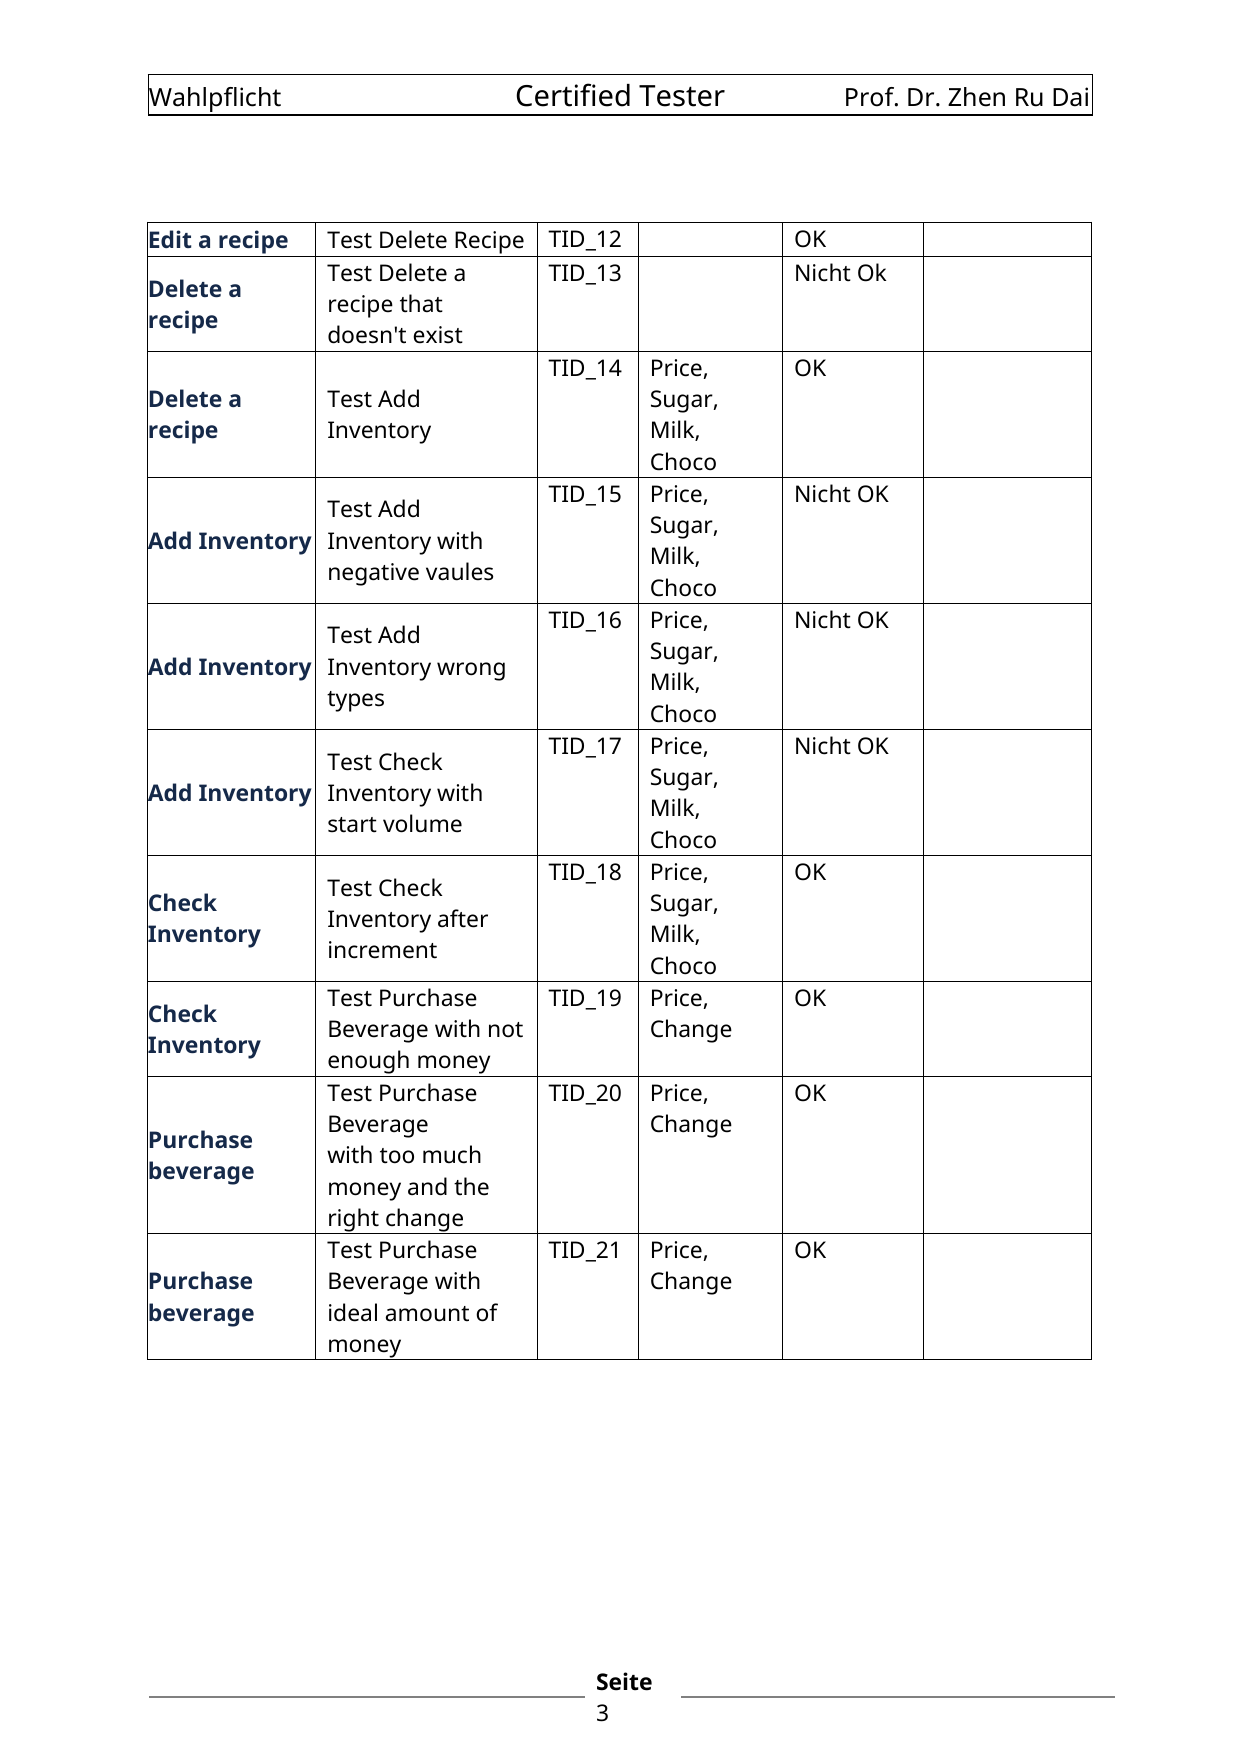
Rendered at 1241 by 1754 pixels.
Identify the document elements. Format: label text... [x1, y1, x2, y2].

table_cell [639, 223, 782, 256]
table_cell TID_15 [538, 478, 638, 603]
table_cell Test Delete Recipe [316, 223, 537, 256]
table_cell [924, 1234, 1091, 1359]
table_cell TID_16 [538, 604, 638, 729]
table_cell Add Inventory [148, 604, 315, 729]
table_cell Price, Change [639, 1077, 782, 1233]
table_cell Test Delete a recipe that doesn't exist [316, 257, 537, 351]
table_cell Nicht OK [783, 478, 923, 603]
table_cell Test Check Inventory with start volume [316, 730, 537, 855]
table_cell Add Inventory [148, 730, 315, 855]
table_cell TID_17 [538, 730, 638, 855]
table_cell Test Add Inventory wrong types [316, 604, 537, 729]
table_cell Price, Change [639, 1234, 782, 1359]
table_cell Check Inventory [148, 982, 315, 1076]
table_cell Price, Sugar, Milk, Choco [639, 478, 782, 603]
table_cell Delete a recipe [148, 257, 315, 351]
table_cell Price, Sugar, Milk, Choco [639, 604, 782, 729]
table_cell Test Add Inventory with negative vaules [316, 478, 537, 603]
table_cell [924, 730, 1091, 855]
table_cell Nicht Ok [783, 257, 923, 351]
table_cell Delete a recipe [148, 352, 315, 477]
table_cell Purchase beverage [148, 1234, 315, 1359]
table_cell Test Check Inventory after increment [316, 856, 537, 981]
table_cell OK [783, 1234, 923, 1359]
table_cell [924, 982, 1091, 1076]
table_cell Check Inventory [148, 856, 315, 981]
table_cell Price, Sugar, Milk, Choco [639, 730, 782, 855]
table_cell TID_18 [538, 856, 638, 981]
table_cell Price, Change [639, 982, 782, 1076]
table_cell [924, 223, 1091, 256]
table_cell Test Purchase Beverage with ideal amount of money [316, 1234, 537, 1359]
table_cell OK [783, 352, 923, 477]
table_cell TID_14 [538, 352, 638, 477]
table_cell [639, 257, 782, 351]
table_cell TID_21 [538, 1234, 638, 1359]
table_cell TID_19 [538, 982, 638, 1076]
table_cell [924, 257, 1091, 351]
table_cell [924, 604, 1091, 729]
table_cell Test Add Inventory [316, 352, 537, 477]
table_cell [924, 856, 1091, 981]
table_cell Edit a recipe [148, 223, 315, 256]
table_cell [924, 478, 1091, 603]
table_cell Price, Sugar, Milk, Choco [639, 856, 782, 981]
table_cell OK [783, 1077, 923, 1233]
table_cell Test Purchase Beverage with too much money and the right change [316, 1077, 537, 1233]
table_cell [924, 1077, 1091, 1233]
table_cell OK [783, 982, 923, 1076]
table_cell TID_20 [538, 1077, 638, 1233]
table_cell Purchase beverage [148, 1077, 315, 1233]
table_cell Add Inventory [148, 478, 315, 603]
table_cell Price, Sugar, Milk, Choco [639, 352, 782, 477]
table_cell TID_12 [538, 223, 638, 256]
table_cell [924, 352, 1091, 477]
table_cell OK [783, 856, 923, 981]
table_cell Nicht OK [783, 604, 923, 729]
table_cell Nicht OK [783, 730, 923, 855]
table_cell TID_13 [538, 257, 638, 351]
table_cell OK [783, 223, 923, 256]
table_cell Test Purchase Beverage with not enough money [316, 982, 537, 1076]
